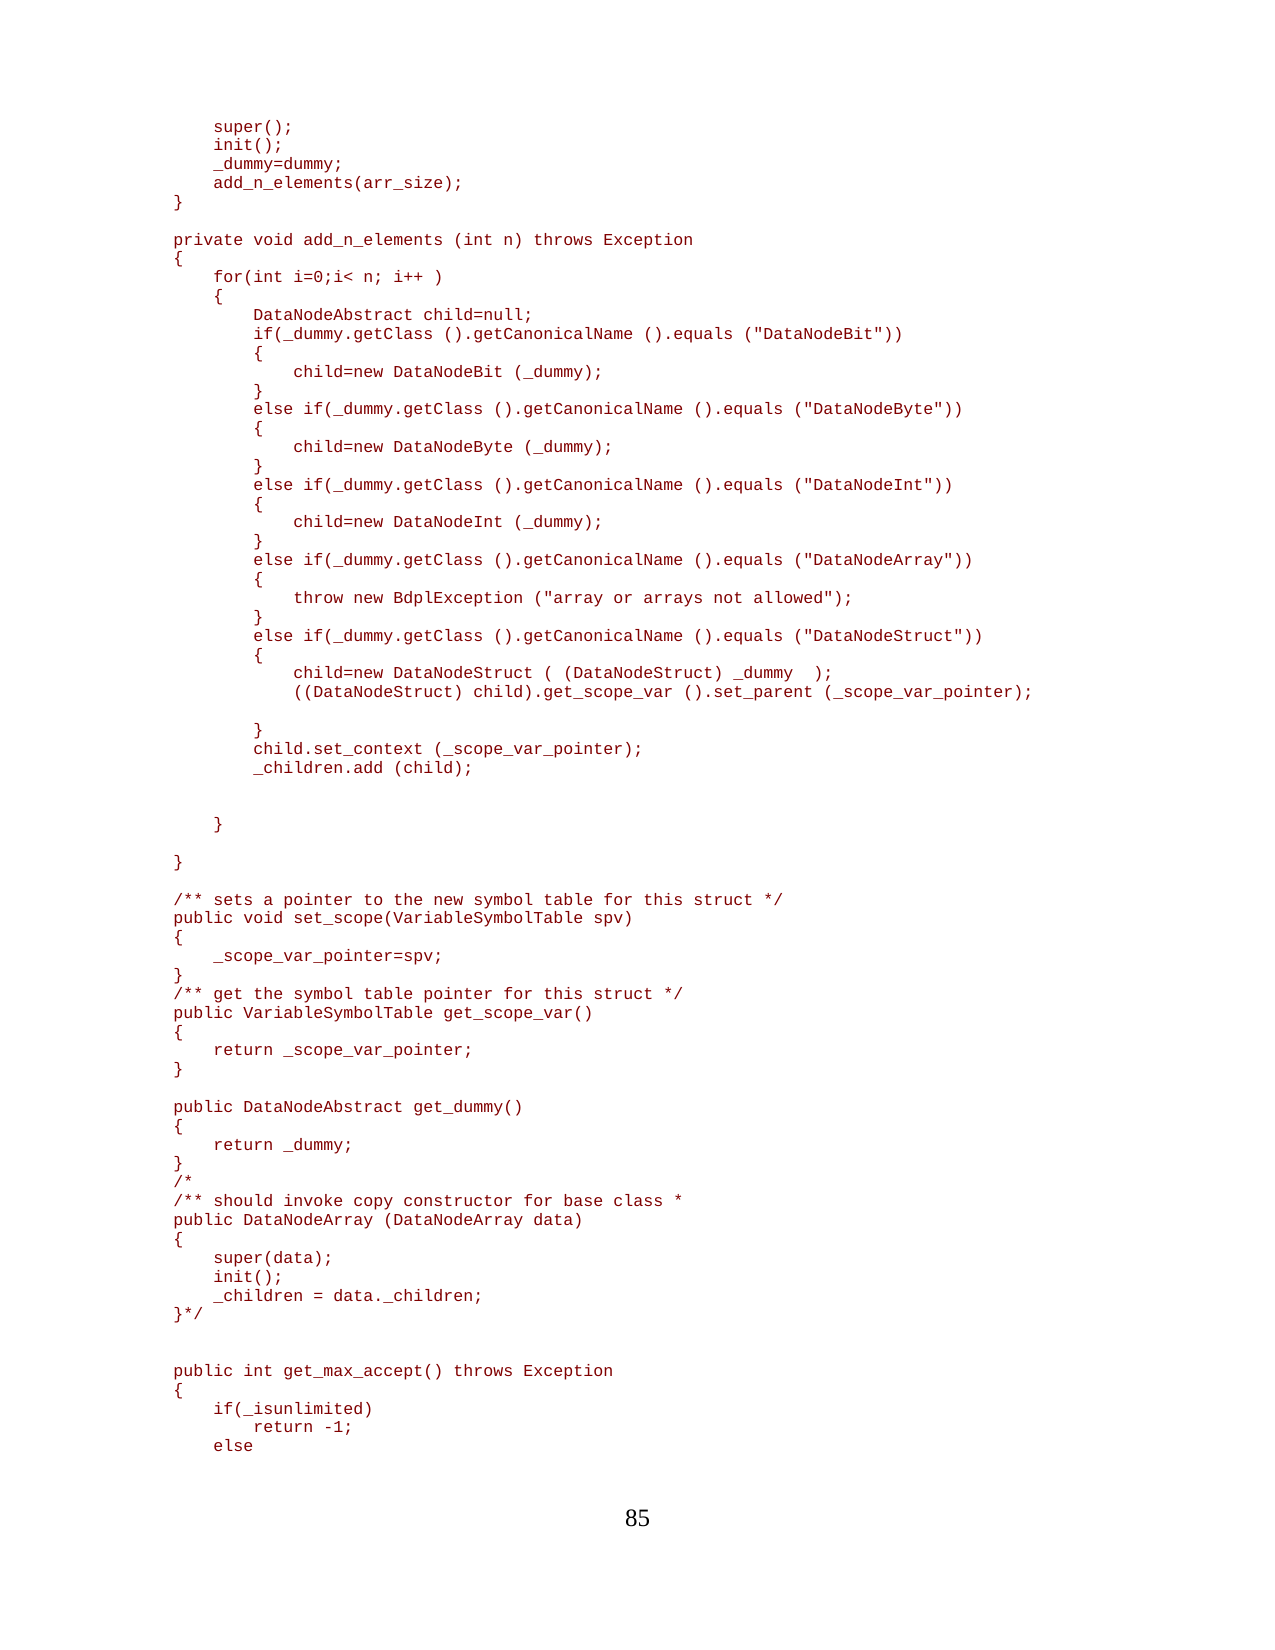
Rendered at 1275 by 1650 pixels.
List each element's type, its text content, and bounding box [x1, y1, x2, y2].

text throw new BdplException ("array or arrays not allowed"); [133, 589, 1157, 608]
text } [133, 816, 1157, 834]
text { [133, 1381, 1157, 1400]
text public DataNodeArray (DataNodeArray data) [133, 1212, 1157, 1231]
text /** sets a pointer to the new symbol table for this struct */ [133, 891, 1157, 910]
text { [133, 646, 1157, 665]
text { [133, 420, 1157, 439]
text { [133, 250, 1157, 269]
text { [133, 571, 1157, 589]
text } [133, 721, 1157, 740]
text else [133, 1438, 1157, 1457]
text _children.add (child); [133, 759, 1157, 778]
text /* [133, 1174, 1157, 1193]
text { [133, 495, 1157, 514]
text /** get the symbol table pointer for this struct */ [133, 985, 1157, 1004]
text } [133, 533, 1157, 552]
text public int get_max_accept() throws Exception [133, 1362, 1157, 1381]
text /** should invoke copy constructor for base class * [133, 1193, 1157, 1212]
text return _scope_var_pointer; [133, 1042, 1157, 1061]
text else if(_dummy.getClass ().getCanonicalName ().equals ("DataNodeArray")) [133, 552, 1157, 571]
text if(_dummy.getClass ().getCanonicalName ().equals ("DataNodeBit")) [133, 326, 1157, 344]
text else if(_dummy.getClass ().getCanonicalName ().equals ("DataNodeStruct")) [133, 627, 1157, 646]
text _scope_var_pointer=spv; [133, 948, 1157, 967]
text } [133, 608, 1157, 627]
text { [133, 1231, 1157, 1249]
text super(data); [133, 1249, 1157, 1268]
text child.set_context (_scope_var_pointer); [133, 740, 1157, 759]
text } [133, 457, 1157, 476]
text { [133, 1023, 1157, 1042]
text } [133, 1061, 1157, 1080]
text child=new DataNodeByte (_dummy); [133, 439, 1157, 457]
text } [133, 382, 1157, 401]
text DataNodeAbstract child=null; [133, 307, 1157, 326]
text } [133, 853, 1157, 872]
text private void add_n_elements (int n) throws Exception [133, 231, 1157, 250]
text } [133, 193, 1157, 212]
text return -1; [133, 1419, 1157, 1438]
text public VariableSymbolTable get_scope_var() [133, 1004, 1157, 1023]
text { [133, 344, 1157, 363]
text child=new DataNodeBit (_dummy); [133, 363, 1157, 382]
text public DataNodeAbstract get_dummy() [133, 1098, 1157, 1117]
text else if(_dummy.getClass ().getCanonicalName ().equals ("DataNodeByte")) [133, 401, 1157, 420]
text _dummy=dummy; [133, 156, 1157, 175]
text } [133, 1155, 1157, 1174]
text child=new DataNodeStruct ( (DataNodeStruct) _dummy ); [133, 665, 1157, 684]
text }*/ [133, 1306, 1157, 1325]
text for(int i=0;i< n; i++ ) [133, 269, 1157, 288]
text child=new DataNodeInt (_dummy); [133, 514, 1157, 533]
text else if(_dummy.getClass ().getCanonicalName ().equals ("DataNodeInt")) [133, 476, 1157, 495]
text { [133, 1117, 1157, 1136]
text { [133, 288, 1157, 307]
text public void set_scope(VariableSymbolTable spv) [133, 910, 1157, 929]
text init(); [133, 1268, 1157, 1287]
text } [133, 967, 1157, 985]
text init(); [133, 137, 1157, 156]
text if(_isunlimited) [133, 1400, 1157, 1419]
text { [133, 929, 1157, 948]
text _children = data._children; [133, 1287, 1157, 1306]
text super(); [133, 118, 1157, 137]
text add_n_elements(arr_size); [133, 175, 1157, 193]
text ((DataNodeStruct) child).get_scope_var ().set_parent (_scope_var_pointer); [133, 684, 1157, 703]
text return _dummy; [133, 1136, 1157, 1155]
